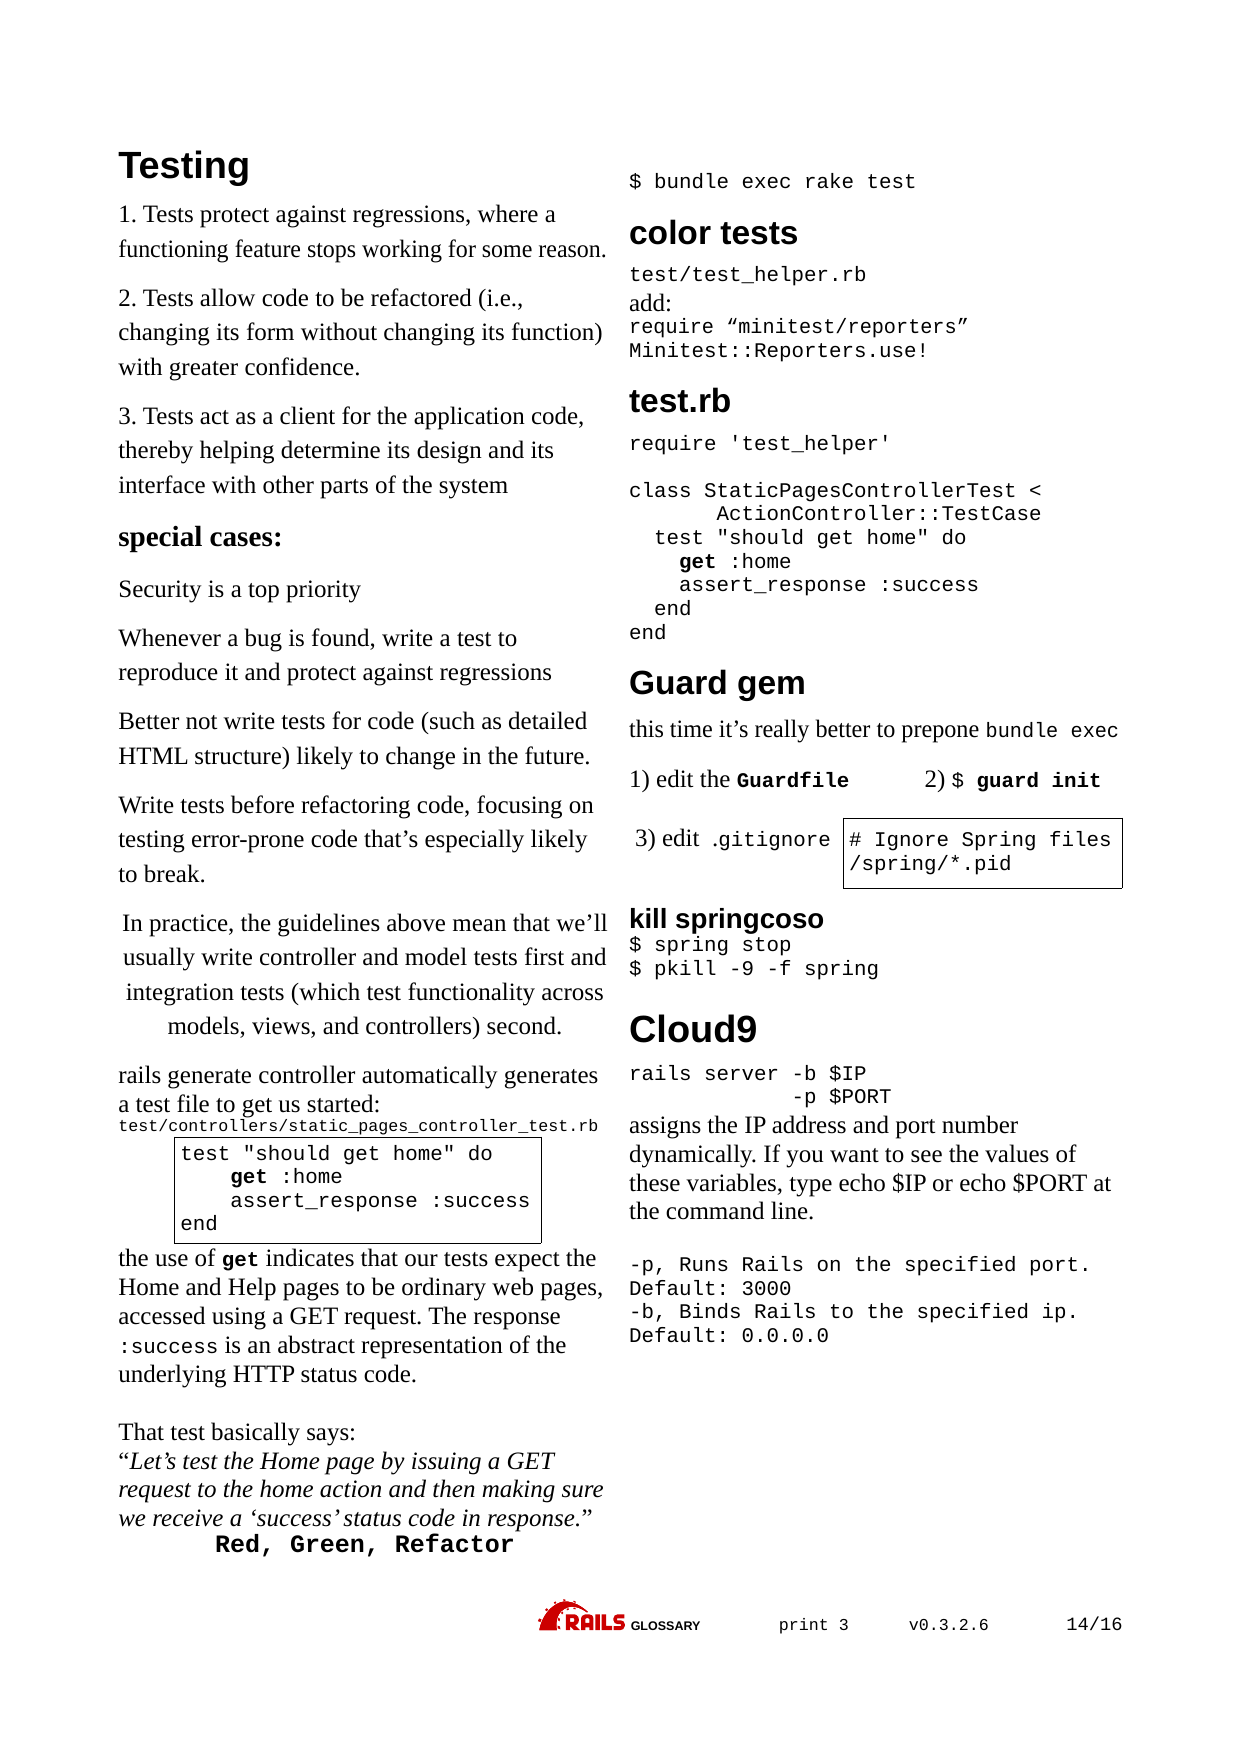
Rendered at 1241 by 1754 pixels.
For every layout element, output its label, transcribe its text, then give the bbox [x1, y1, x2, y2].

text rails server -b $IP [629, 1063, 1122, 1087]
text “Let’s test the Home page by issuing a GET request to the home action and then making sure we receive a ‘success’ status code in response.” [118, 1446, 611, 1532]
subtitle Cloud9 [629, 1007, 1122, 1050]
text class StaticPagesControllerTest < [629, 480, 1122, 503]
text 3. Tests act as a client for the application code, thereby helping determine its design and its interface with other parts of the system [118, 401, 611, 498]
text -p, Runs Rails on the specified port. Default: 3000 -b, Binds Rails to the specified ip. Default: 0.0.0.0 [629, 1254, 1122, 1348]
text require 'test_helper' [629, 432, 1122, 456]
text Security is a top priority [118, 574, 611, 602]
text 1. Tests protect against regressions, where a functioning feature stops working for some reason. [118, 199, 611, 262]
subtitle Guard gem [629, 663, 1122, 702]
table_header test "should get home" do get :home assert_response :success end [175, 1138, 541, 1243]
table_header # Ignore Spring files /spring/*.pid [844, 819, 1122, 888]
text ActionController::TestCase [629, 503, 1122, 527]
text assert_response :success [629, 574, 1122, 598]
text That test basically says: [118, 1417, 611, 1446]
text 1) edit the Guardfile 2) $ guard init [629, 764, 1122, 794]
text $ pkill -9 -f spring [629, 958, 1122, 982]
text -p $PORT [629, 1087, 1122, 1110]
text test "should get home" do [629, 527, 1122, 551]
text special cases: [118, 519, 611, 552]
table_header 3) edit .gitignore [629, 818, 843, 888]
text get :home [629, 551, 1122, 574]
text end [629, 598, 1122, 622]
text 2. Tests allow code to be refactored (i.e., changing its form without changing its function) with greater confidence. [118, 283, 611, 381]
text assigns the IP address and port number dynamically. If you want to see the values of these variables, type echo $IP or echo $PORT at the command line. [629, 1110, 1122, 1225]
text Better not write tests for code (such as detailed HTML structure) likely to change in the future. [118, 706, 611, 769]
text Write tests before refactoring code, focusing on testing error-prone code that’s especially likely to break. [118, 790, 611, 887]
subtitle Testing [118, 143, 611, 187]
text Minitest::Reporters.use! [629, 340, 1122, 364]
text the use of get indicates that our tests expect the Home and Help pages to be ordinary web pages, accessed using a GET request. The response :success is an abstract representation of the underlying HTTP status code. [118, 1243, 611, 1388]
text rails generate controller automatically generates a test file to get us started: [118, 1060, 611, 1118]
text require “minitest/reporters” [629, 316, 1122, 340]
text test/test_helper.rb [629, 264, 1122, 288]
text Whenever a bug is found, write a test to reproduce it and protect against regressions [118, 623, 611, 686]
text end [629, 622, 1122, 645]
text this time it’s really better to prepone bundle exec [629, 714, 1122, 744]
text In practice, the guidelines above mean that we’ll usually write controller and model tests first and integration tests (which test functionality across models, views, and controllers) second. [118, 908, 611, 1040]
text Red, Green, Refactor [118, 1532, 611, 1560]
subtitle color tests [629, 213, 1122, 251]
text $ bundle exec rake test [629, 171, 1122, 195]
text $ spring stop [629, 934, 1122, 958]
subtitle kill springcoso [629, 903, 1122, 934]
subtitle test.rb [629, 381, 1122, 420]
text test/controllers/static_pages_controller_test.rb [118, 1118, 611, 1137]
text add: [629, 288, 1122, 316]
